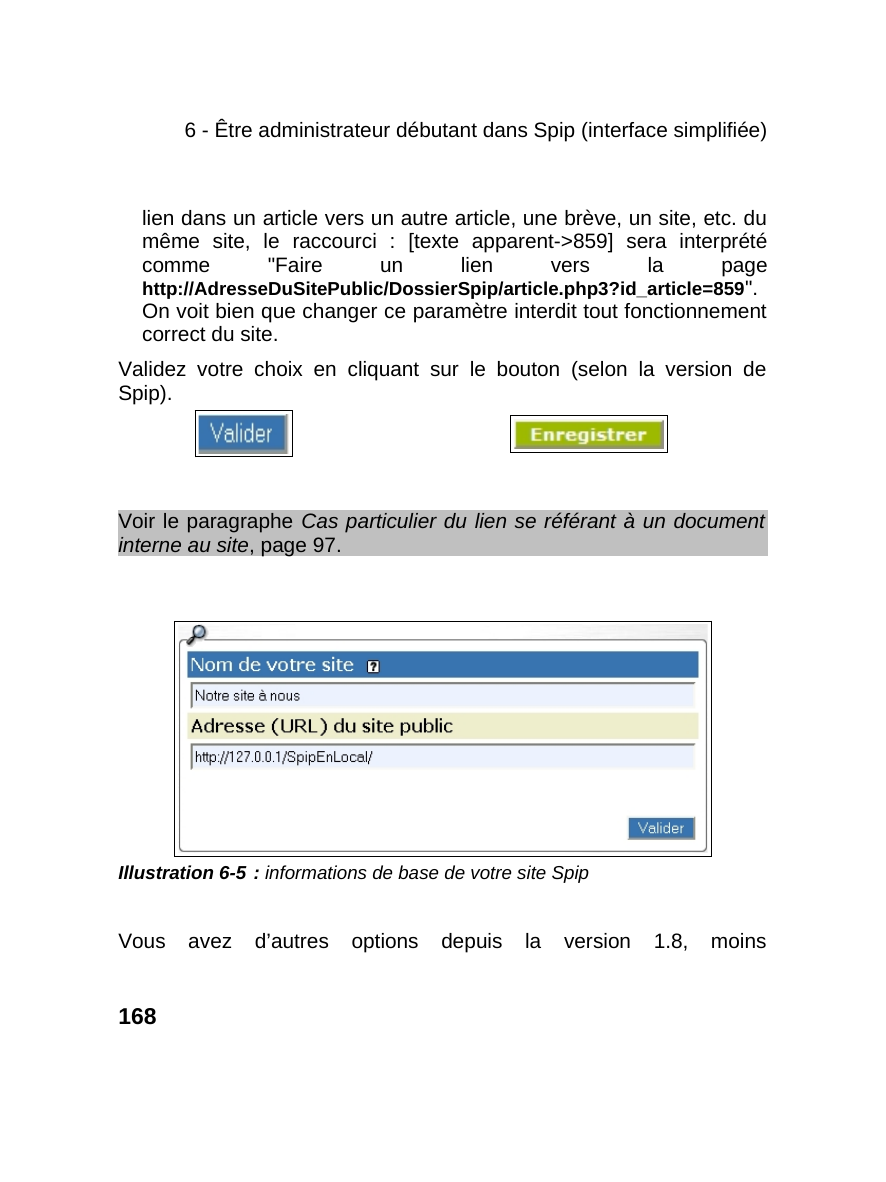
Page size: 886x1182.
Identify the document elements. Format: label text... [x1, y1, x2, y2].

text Illustration 6-5 : informations de base de votre site Spip [118, 859, 768, 884]
text Vous avez d’autres options depuis la version 1.8, moins [118, 930, 768, 953]
picture [198, 414, 289, 454]
picture [178, 624, 708, 853]
picture [513, 419, 664, 449]
text Validez votre choix en cliquant sur le bouton (selon la version de Spip). [118, 358, 768, 404]
list lien dans un article vers un autre article, une brève, un site, etc. du même site, le raccourci : [texte apparent->859] sera interprété comme "Faire un lien vers la page http://AdresseDuSitePublic/DossierSpip/article.php3?id_article=859". On voit bien que changer ce paramètre interdit tout fonctionnement correct du site. [118, 207, 768, 346]
text Voir le paragraphe Cas particulier du lien se référant à un document interne au site, page 95. [118, 510, 768, 556]
text [175, 622, 711, 856]
